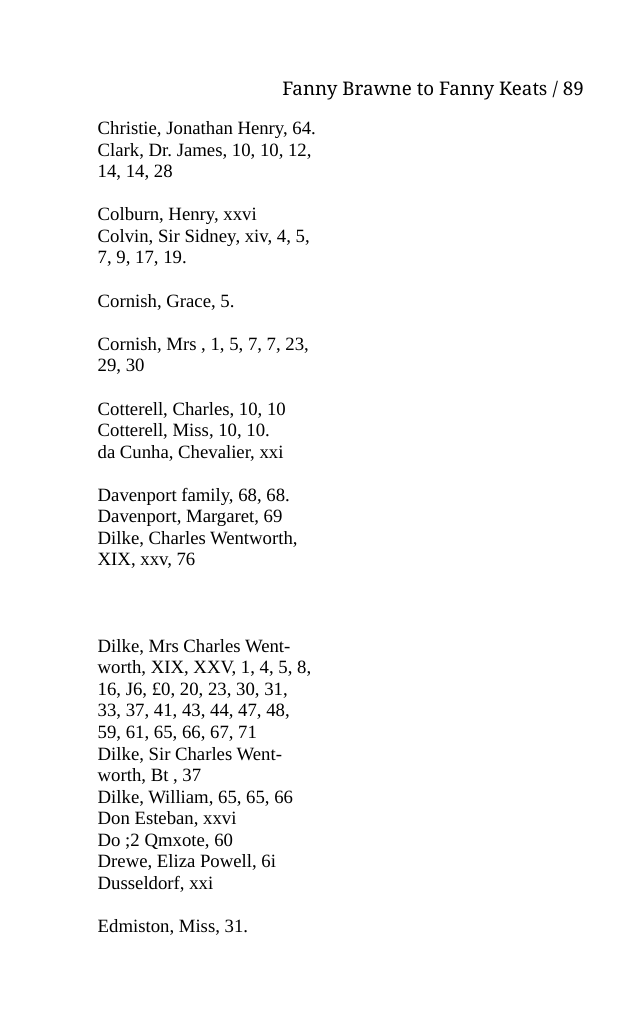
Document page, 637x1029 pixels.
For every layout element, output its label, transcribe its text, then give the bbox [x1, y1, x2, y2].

text Dilke, Sir Charles Went- [97, 742, 583, 764]
text da Cunha, Chevalier, xxi [97, 441, 583, 462]
text worth, XIX, XXV, 1, 4, 5, 8, [97, 656, 583, 678]
text Cotterell, Miss, 10, 10. [97, 419, 583, 441]
text 29, 30 [97, 354, 583, 376]
text Clark, Dr. James, 10, 10, 12, [97, 139, 583, 160]
text Davenport family, 68, 68. [97, 484, 583, 505]
text 16, J6, £0, 20, 23, 30, 31, [97, 678, 583, 699]
text XIX, xxv, 76 [97, 548, 583, 570]
text Dilke, Mrs Charles Went- [97, 634, 583, 656]
text Dusseldorf, xxi [97, 872, 583, 893]
text 7, 9, 17, 19. [97, 246, 583, 268]
text Do ;2 Qmxote, 60 [97, 829, 583, 850]
text worth, Bt , 37 [97, 764, 583, 786]
text Edmiston, Miss, 31. [97, 915, 583, 936]
text Dilke, Charles Wentworth, [97, 527, 583, 548]
text Colburn, Henry, xxvi [97, 203, 583, 225]
text 59, 61, 65, 66, 67, 71 [97, 721, 583, 742]
text Davenport, Margaret, 69 [97, 505, 583, 527]
text Cotterell, Charles, 10, 10 [97, 397, 583, 419]
text Dilke, William, 65, 65, 66 [97, 786, 583, 807]
text Drewe, Eliza Powell, 6i [97, 850, 583, 872]
text Cornish, Grace, 5. [97, 289, 583, 311]
text Christie, Jonathan Henry, 64. [97, 117, 583, 139]
text 14, 14, 28 [97, 160, 583, 182]
text Don Esteban, xxvi [97, 807, 583, 829]
text 33, 37, 41, 43, 44, 47, 48, [97, 699, 583, 721]
text Cornish, Mrs , 1, 5, 7, 7, 23, [97, 333, 583, 354]
text Colvin, Sir Sidney, xiv, 4, 5, [97, 225, 583, 246]
